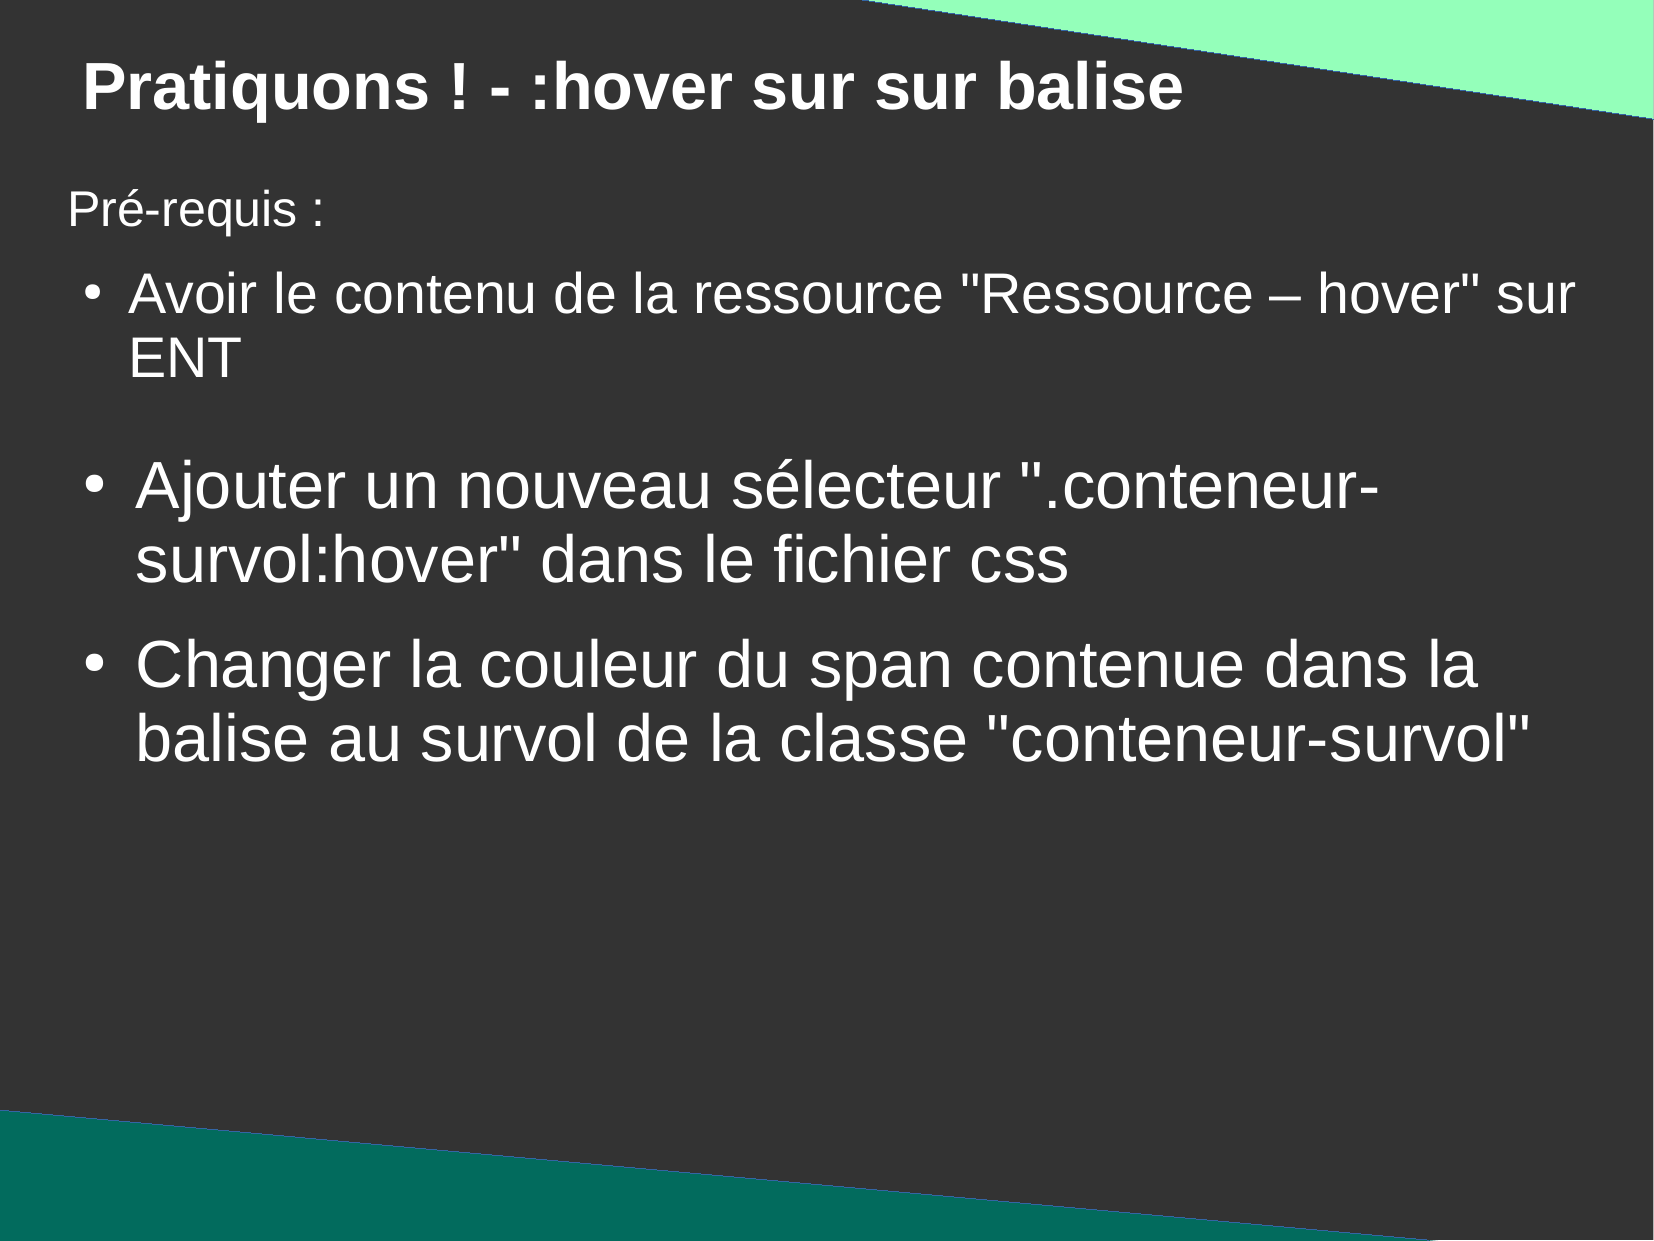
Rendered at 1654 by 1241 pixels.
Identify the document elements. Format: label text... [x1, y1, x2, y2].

text_box [862, 0, 1654, 120]
list Ajouter un nouveau sélecteur ".conteneur-survol:hover" dans le fichier css Changer la couleur du span contenue dans la balise au survol de la classe "conteneur-survol" [64, 447, 1589, 1004]
list Pré-requis : Avoir le contenu de la ressource "Ressource – hover" sur ENT [67, 180, 1607, 390]
title Pratiquons ! - :hover sur sur balise [82, 49, 1630, 199]
